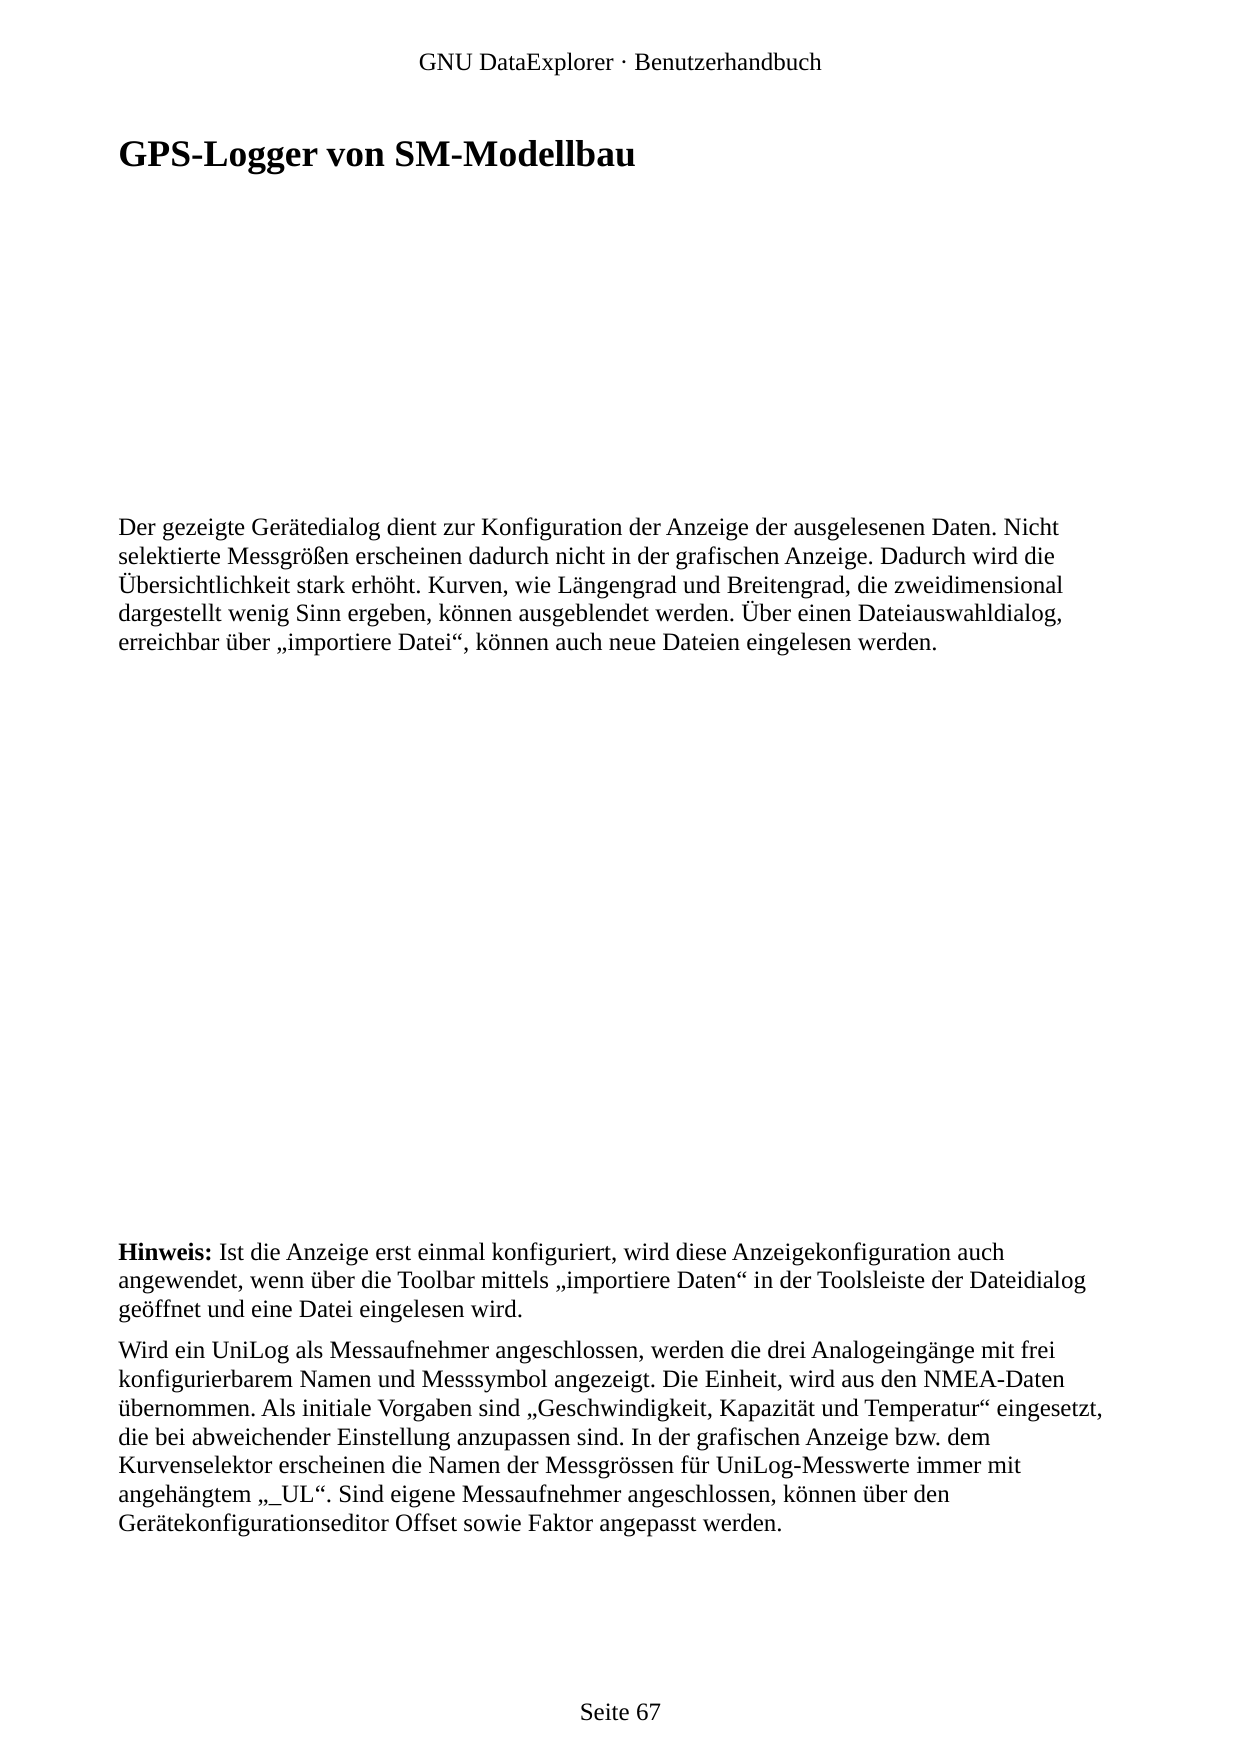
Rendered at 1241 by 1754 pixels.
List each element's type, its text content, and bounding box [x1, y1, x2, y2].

subtitle GPS-Logger von SM-Modellbau [118, 131, 1122, 174]
text Der gezeigte Gerätedialog dient zur Konfiguration der Anzeige der ausgelesenen Daten. Nicht selektierte Messgrößen erscheinen dadurch nicht in der grafischen Anzeige. Dadurch wird die Übersichtlichkeit stark erhöht. Kurven, wie Längengrad und Breitengrad, die zweidimensional dargestellt wenig Sinn ergeben, können ausgeblendet werden. Über einen Dateiauswahldialog, erreichbar über „importiere Datei“, können auch neue Dateien eingelesen werden. [118, 512, 1122, 656]
text Wird ein UniLog als Messaufnehmer angeschlossen, werden die drei Analogeingänge mit frei konfigurierbarem Namen und Messsymbol angezeigt. Die Einheit, wird aus den NMEA-Daten übernommen. Als initiale Vorgaben sind „Geschwindigkeit, Kapazität und Temperatur“ eingesetzt, die bei abweichender Einstellung anzupassen sind. In der grafischen Anzeige bzw. dem Kurvenselektor erscheinen die Namen der Messgrössen für UniLog-Messwerte immer mit angehängtem „_UL“. Sind eigene Messaufnehmer angeschlossen, können über den Gerätekonfigurationseditor Offset sowie Faktor angepasst werden. [118, 1335, 1122, 1537]
text Hinweis: Ist die Anzeige erst einmal konfiguriert, wird diese Anzeigekonfiguration auch angewendet, wenn über die Toolbar mittels „importiere Daten“ in der Toolsleiste der Dateidialog geöffnet und eine Datei eingelesen wird. [118, 1237, 1122, 1323]
